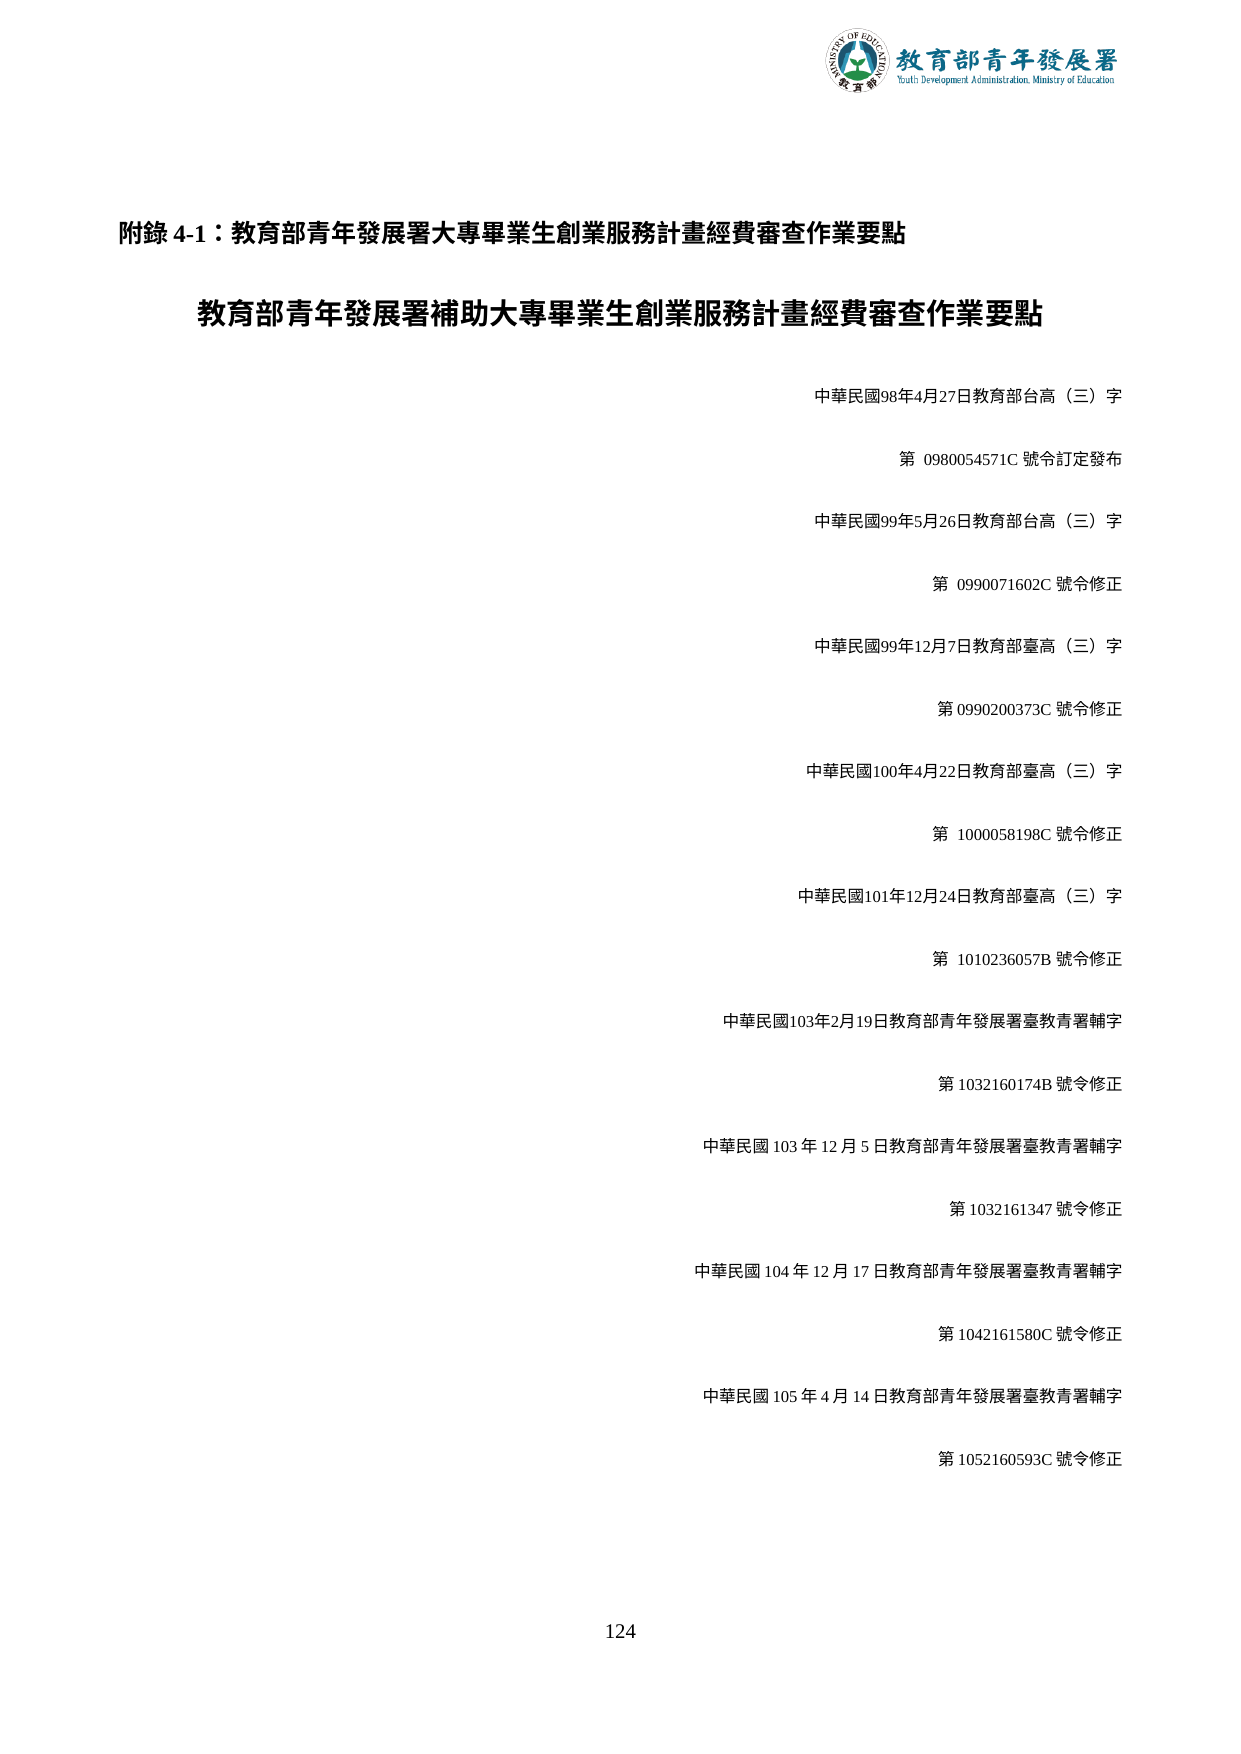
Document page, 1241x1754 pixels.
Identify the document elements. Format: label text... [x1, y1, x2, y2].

text 第 1010236057B 號令修正 [118, 916, 1122, 979]
text 第0990200373C 號令修正 [118, 666, 1122, 729]
text 中華民國103年2月19日教育部青年發展署臺教青署輔字 [118, 979, 1122, 1041]
text 中華民國101年12月24日教育部臺高（三）字 [118, 854, 1122, 916]
text 中華民國99年12月7日教育部臺高（三）字 [118, 604, 1122, 666]
text 中華民國104年12月17日教育部青年發展署臺教青署輔字 [118, 1229, 1122, 1291]
text 中華民國103年12月5日教育部青年發展署臺教青署輔字 [118, 1104, 1122, 1166]
text 第 0980054571C 號令訂定發布 [118, 416, 1122, 479]
text 第1032160174B號令修正 [118, 1041, 1122, 1104]
text 中華民國105年4月14日教育部青年發展署臺教青署輔字 [118, 1354, 1122, 1416]
text 中華民國100年4月22日教育部臺高（三）字 [118, 729, 1122, 791]
text 第1042161580C號令修正 [593, 1291, 1122, 1354]
text 教育部青年發展署補助大專畢業生創業服務計畫經費審查作業要點 [118, 270, 1122, 333]
text 附錄4-1：教育部青年發展署大專畢業生創業服務計畫經費審查作業要點 [118, 189, 1122, 252]
text 第1032161347號令修正 [593, 1166, 1122, 1229]
text 第 1000058198C 號令修正 [118, 791, 1122, 854]
text 第 0990071602C 號令修正 [118, 541, 1122, 604]
text 第1052160593C號令修正 [593, 1416, 1122, 1479]
text 中華民國99年5月26日教育部台高（三）字 [118, 479, 1122, 541]
text 中華民國98年4月27日教育部台高（三）字 [118, 354, 1122, 416]
